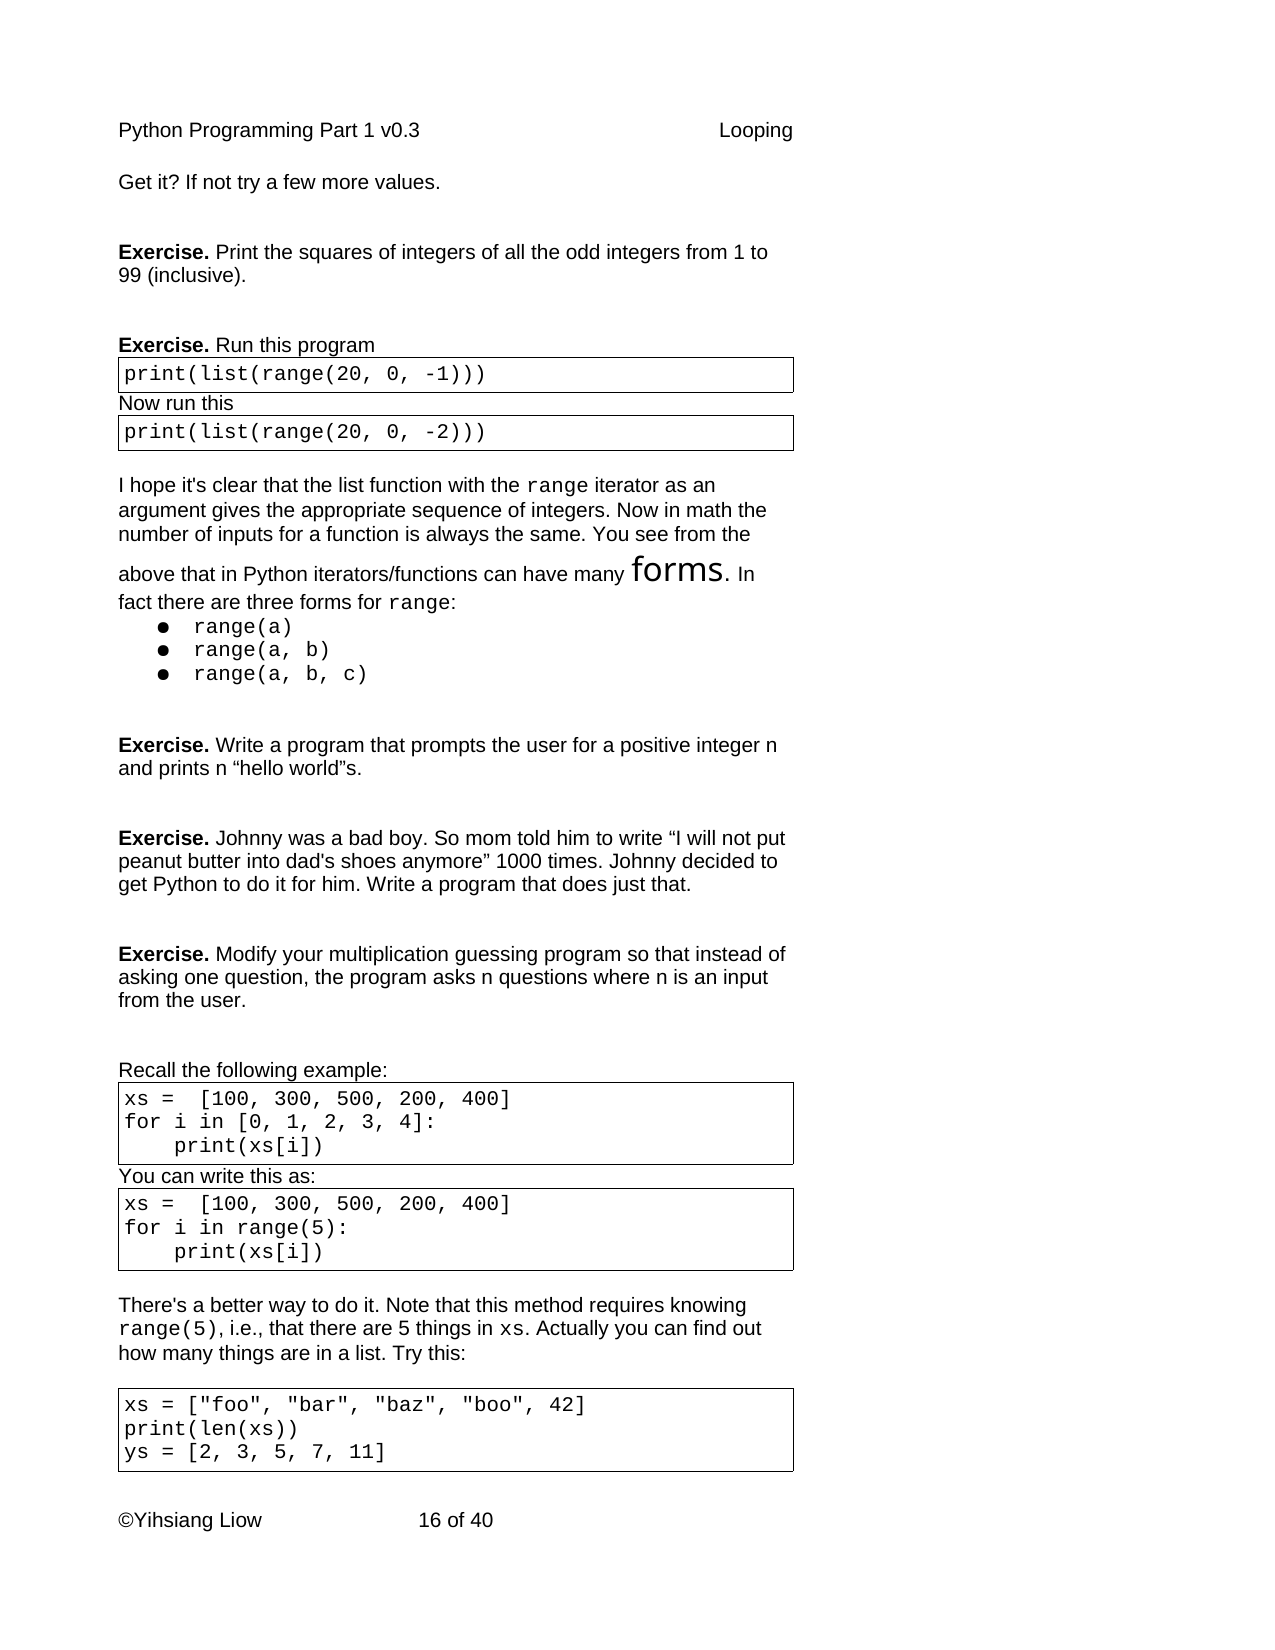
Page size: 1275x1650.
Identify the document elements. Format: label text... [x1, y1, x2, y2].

table_header print(list(range(20, 0, -1))) [119, 358, 793, 392]
text Exercise. Write a program that prompts the user for a positive integer n and prints n “hello world”s. [118, 733, 793, 780]
text Exercise. Johnny was a bad boy. So mom told him to write “I will not put peanut butter into dad's shoes anymore” 1000 times. Johnny decided to get Python to do it for him. Write a program that does just that. [118, 826, 793, 896]
list range(a, b, c) [156, 663, 793, 687]
text Exercise. Modify your multiplication guessing program so that instead of asking one question, the program asks n questions where n is an input from the user. [118, 942, 793, 1012]
text Now run this [118, 393, 793, 415]
text You can write this as: [118, 1165, 793, 1187]
text Exercise. Print the squares of integers of all the odd integers from 1 to 99 (inclusive). [118, 241, 793, 287]
text I hope it's clear that the list function with the range iterator as an argument gives the appropriate sequence of integers. Now in math the number of inputs for a function is always the same. You see from the above that in Python iterators/functions can have many forms. In fact there are three forms for range: [118, 474, 793, 616]
table_header xs = [100, 300, 500, 200, 400] for i in range(5): print(xs[i]) [119, 1189, 793, 1270]
text Recall the following example: [118, 1058, 793, 1082]
list range(a, b) [156, 639, 793, 663]
table_header xs = [100, 300, 500, 200, 400] for i in [0, 1, 2, 3, 4]: print(xs[i]) [119, 1083, 793, 1164]
table_header xs = ["foo", "bar", "baz", "boo", 42] print(len(xs)) ys = [2, 3, 5, 7, 11] [119, 1389, 793, 1471]
text Exercise. Run this program [118, 333, 793, 357]
text There's a better way to do it. Note that this method requires knowing range(5), i.e., that there are 5 things in xs. Actually you can find out how many things are in a list. Try this: [118, 1293, 793, 1365]
text Get it? If not try a few more values. [118, 171, 793, 194]
table_header print(list(range(20, 0, -2))) [119, 416, 793, 450]
list range(a) [156, 616, 793, 639]
